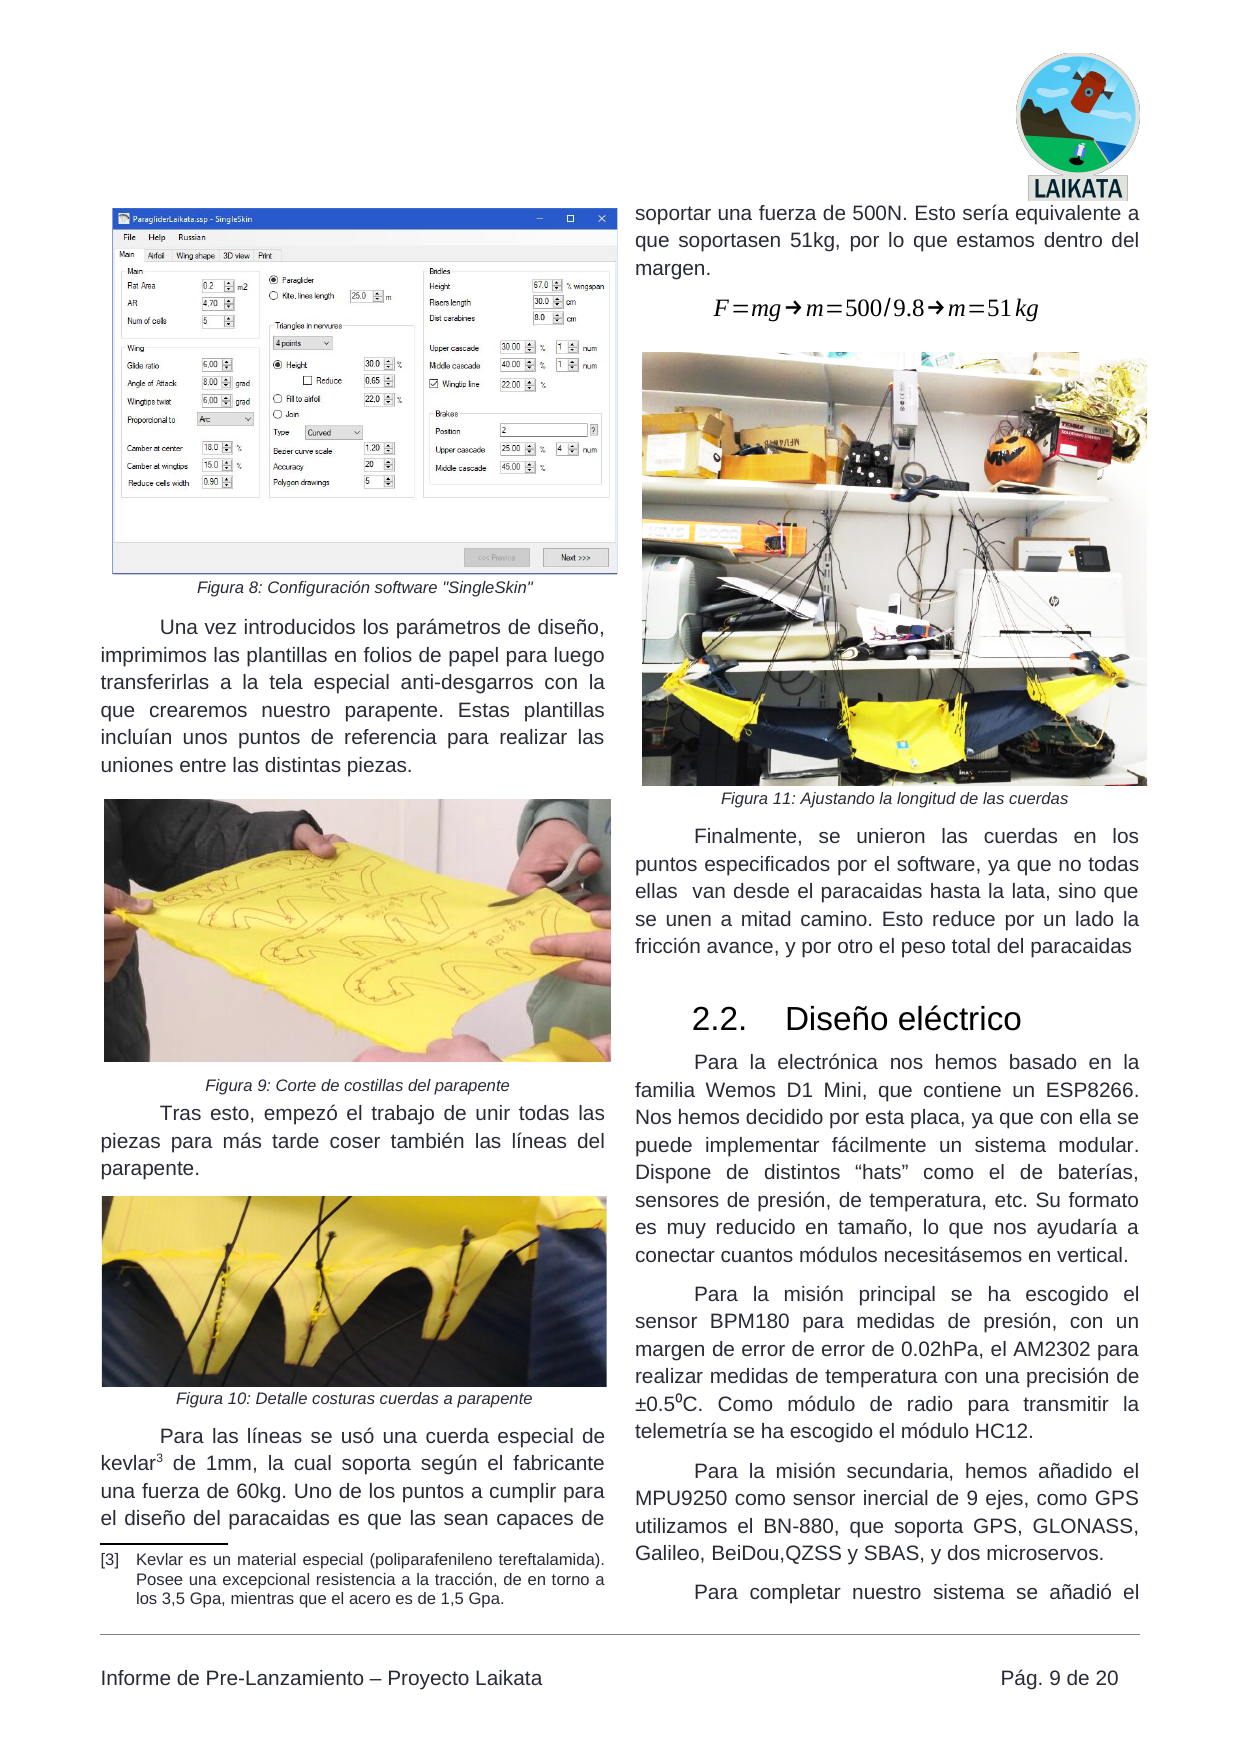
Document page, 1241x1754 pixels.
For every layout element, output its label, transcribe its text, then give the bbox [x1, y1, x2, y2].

picture [1016, 53, 1140, 201]
text Figura 10: Detalle costuras cuerdas a parapente [102, 1319, 607, 1408]
text Finalmente, se unieron las cuerdas en los puntos especificados por el software, ya que no todas ellas van desde el paracaidas hasta la lata, sino que se unen a mitad camino. Esto reduce por un lado la fricción avance, y por otro el peso total del paracaidas [635, 338, 1147, 958]
picture [642, 352, 1148, 786]
text Para las líneas se usó una cuerda especial de kevlar de 1mm, la cual soporta según el fabricante una fuerza de 60kg. Uno de los puntos a cumplir para el diseño del paracaidas es que las sean capaces de [100, 1195, 605, 1530]
text soportar una fuerza de 500N. Esto sería equivalente a que soportasen 51kg, por lo que estamos dentro del margen. [635, 201, 1140, 279]
text [642, 344, 1147, 352]
subtitle Diseño eléctrico [747, 999, 1140, 1037]
text Kevlar es un material especial (poliparafenileno tereftalamida). Posee una excepcional resistencia a la tracción, de en torno a los 3,5 Gpa, mientras que el acero es de 1,5 Gpa. [100, 1550, 605, 1608]
text [104, 787, 611, 799]
text Tras esto, empezó el trabajo de unir todas las piezas para más tarde coser también las líneas del parapente. [100, 792, 611, 1180]
picture [112, 208, 618, 575]
text Para completar nuestro sistema se añadió el [635, 1580, 1140, 1604]
text Para la misión principal se ha escogido el sensor BPM180 para medidas de presión, con un margen de error de error de 0.02hPa, el AM2302 para realizar medidas de temperatura con una precisión de ±0.5⁰C. Como módulo de radio para transmitir la telemetría se ha escogido el módulo HC12. [635, 1282, 1140, 1443]
text Figura 11: Ajustando la longitud de las cuerdas [642, 786, 1147, 808]
picture [101, 1279, 607, 1319]
text [102, 1197, 607, 1279]
text Una vez introducidos los parámetros de diseño, imprimimos las plantillas en folios de papel para luego transferirlas a la tela especial anti-desgarros con la que crearemos nuestro parapente. Estas plantillas incluían unos puntos de referencia para realizar las uniones entre las distintas piezas. [100, 575, 605, 776]
text Para la electrónica nos hemos basado en la familia Wemos D1 Mini, que contiene un ESP8266. Nos hemos decidido por esta placa, ya que con ella se puede implementar fácilmente un sistema modular. Dispone de distintos “hats” como el de baterías, sensores de presión, de temperatura, etc. Su formato es muy reducido en tamaño, lo que nos ayudaría a conectar cuantos módulos necesitásemos en vertical. [635, 1050, 1140, 1266]
text Figura 8: Configuración software "SingleSkin" [112, 575, 617, 597]
text Figura 9: Corte de costillas del parapente [104, 1062, 611, 1095]
text Para la misión secundaria, hemos añadido el MPU9250 como sensor inercial de 9 ejes, como GPS utilizamos el BN-880, que soporta GPS, GLONASS, Galileo, BeiDou,QZSS y SBAS, y dos microservos. [635, 1458, 1140, 1565]
